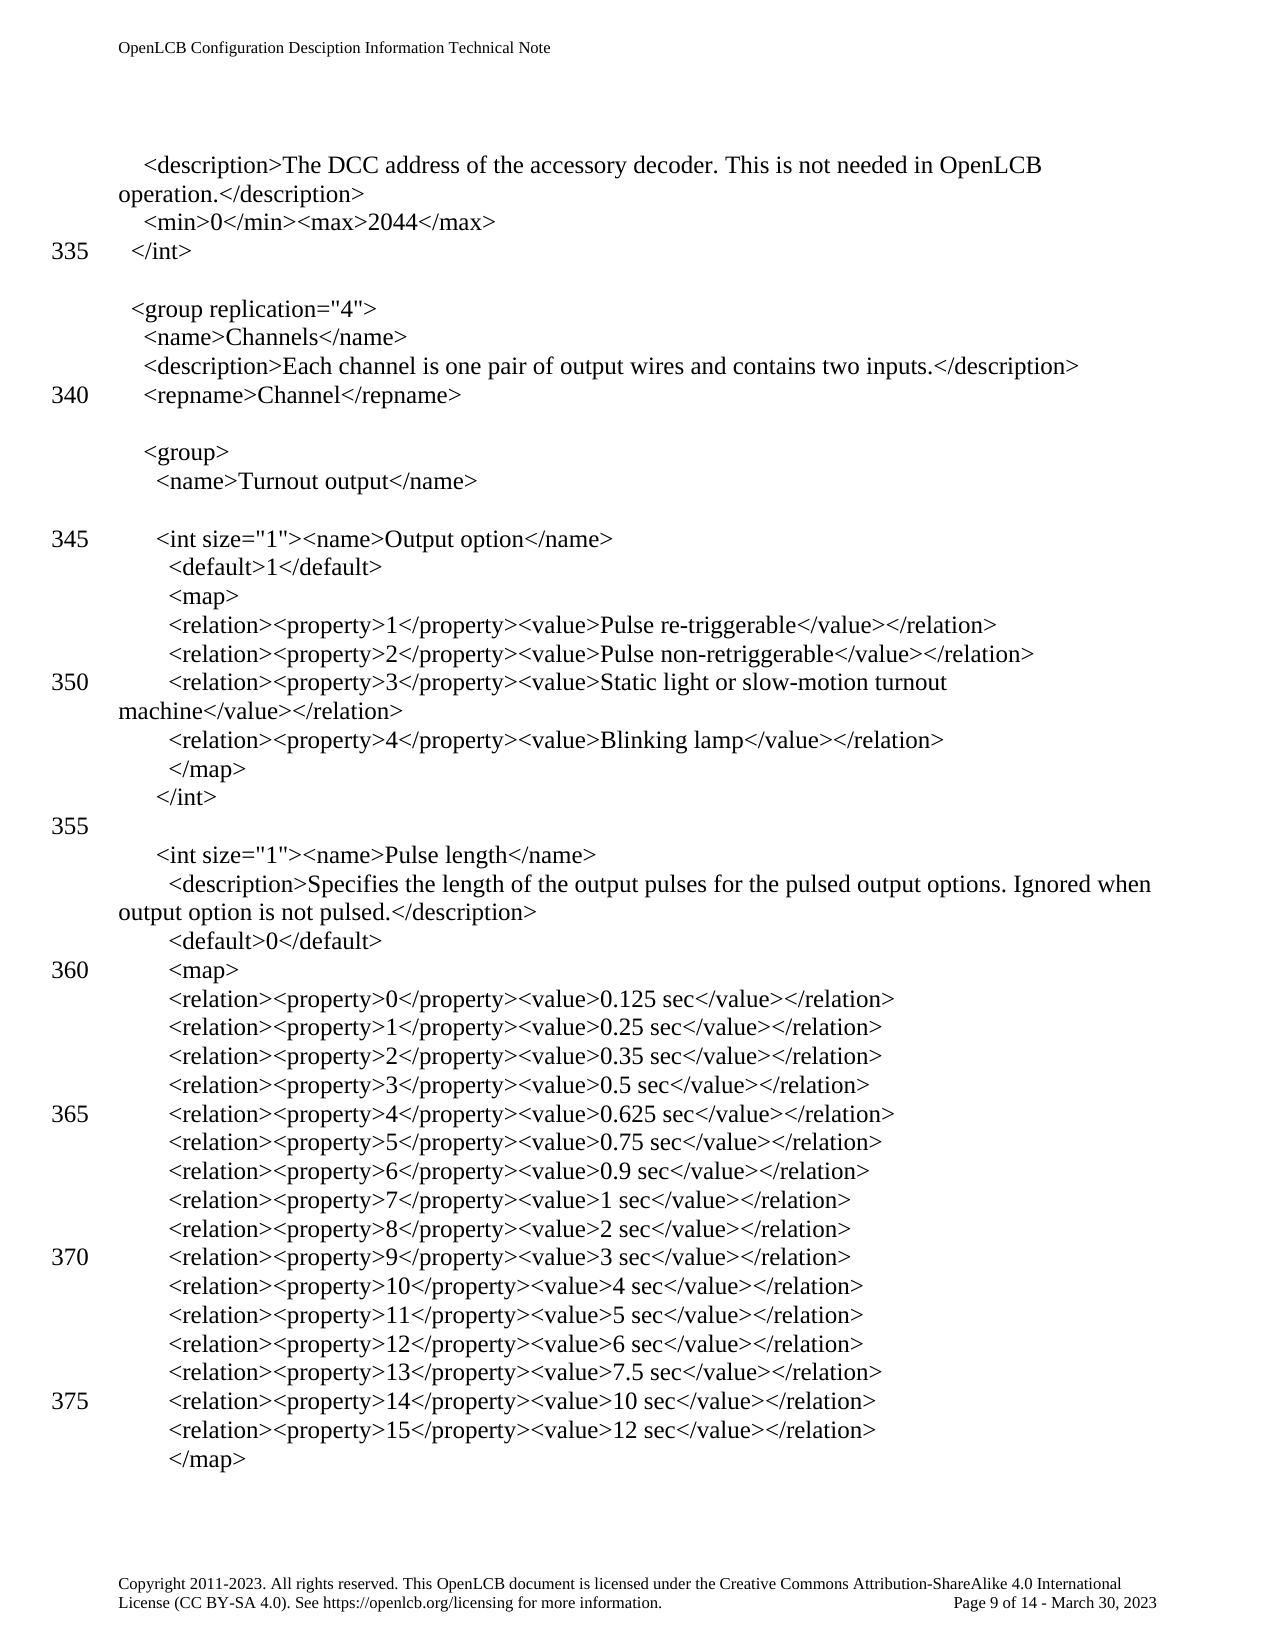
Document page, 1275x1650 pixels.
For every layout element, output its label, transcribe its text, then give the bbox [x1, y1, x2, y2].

text <relation><property>0</property><value>0.125 sec</value></relation> [118, 984, 1157, 1012]
text <int size="1"><name>Output option</name> [118, 524, 1157, 552]
text <relation><property>5</property><value>0.75 sec</value></relation> [118, 1127, 1157, 1156]
text <relation><property>9</property><value>3 sec</value></relation> [118, 1242, 1157, 1271]
text <min>0</min><max>2044</max> [118, 207, 1157, 236]
text <relation><property>1</property><value>0.25 sec</value></relation> [118, 1012, 1157, 1041]
text <relation><property>8</property><value>2 sec</value></relation> [118, 1214, 1157, 1242]
text <relation><property>4</property><value>Blinking lamp</value></relation> [118, 725, 1157, 754]
text <relation><property>2</property><value>0.35 sec</value></relation> [118, 1041, 1157, 1070]
text <relation><property>14</property><value>10 sec</value></relation> [118, 1386, 1157, 1415]
text <description>Each channel is one pair of output wires and contains two inputs.</description> [118, 351, 1157, 380]
text <name>Channels</name> [118, 322, 1157, 351]
text <relation><property>6</property><value>0.9 sec</value></relation> [118, 1156, 1157, 1185]
text <relation><property>10</property><value>4 sec</value></relation> [118, 1271, 1157, 1300]
text <relation><property>1</property><value>Pulse re-triggerable</value></relation> [118, 610, 1157, 639]
text <relation><property>13</property><value>7.5 sec</value></relation> [118, 1357, 1157, 1386]
text </map> [118, 754, 1157, 782]
text </map> [118, 1444, 1157, 1472]
text <relation><property>2</property><value>Pulse non-retriggerable</value></relation> [118, 639, 1157, 667]
text <relation><property>3</property><value>Static light or slow-motion turnout machine</value></relation> [118, 667, 1157, 725]
text <relation><property>15</property><value>12 sec</value></relation> [118, 1415, 1157, 1444]
text <repname>Channel</repname> [118, 380, 1157, 409]
text <map> [118, 955, 1157, 984]
text <map> [118, 581, 1157, 610]
text <relation><property>3</property><value>0.5 sec</value></relation> [118, 1070, 1157, 1099]
text <int size="1"><name>Pulse length</name> [118, 840, 1157, 869]
text <relation><property>11</property><value>5 sec</value></relation> [118, 1300, 1157, 1329]
text <relation><property>12</property><value>6 sec</value></relation> [118, 1329, 1157, 1357]
text <default>1</default> [118, 552, 1157, 581]
text <default>0</default> [118, 926, 1157, 955]
text <group> [118, 437, 1157, 466]
text <description>The DCC address of the accessory decoder. This is not needed in OpenLCB operation.</description> [118, 150, 1157, 207]
text <relation><property>7</property><value>1 sec</value></relation> [118, 1185, 1157, 1214]
text <relation><property>4</property><value>0.625 sec</value></relation> [118, 1099, 1157, 1127]
text <name>Turnout output</name> [118, 466, 1157, 495]
text </int> [118, 236, 1157, 265]
text <group replication="4"> [118, 294, 1157, 322]
text <description>Specifies the length of the output pulses for the pulsed output options. Ignored when output option is not pulsed.</description> [118, 869, 1157, 926]
text </int> [118, 782, 1157, 811]
